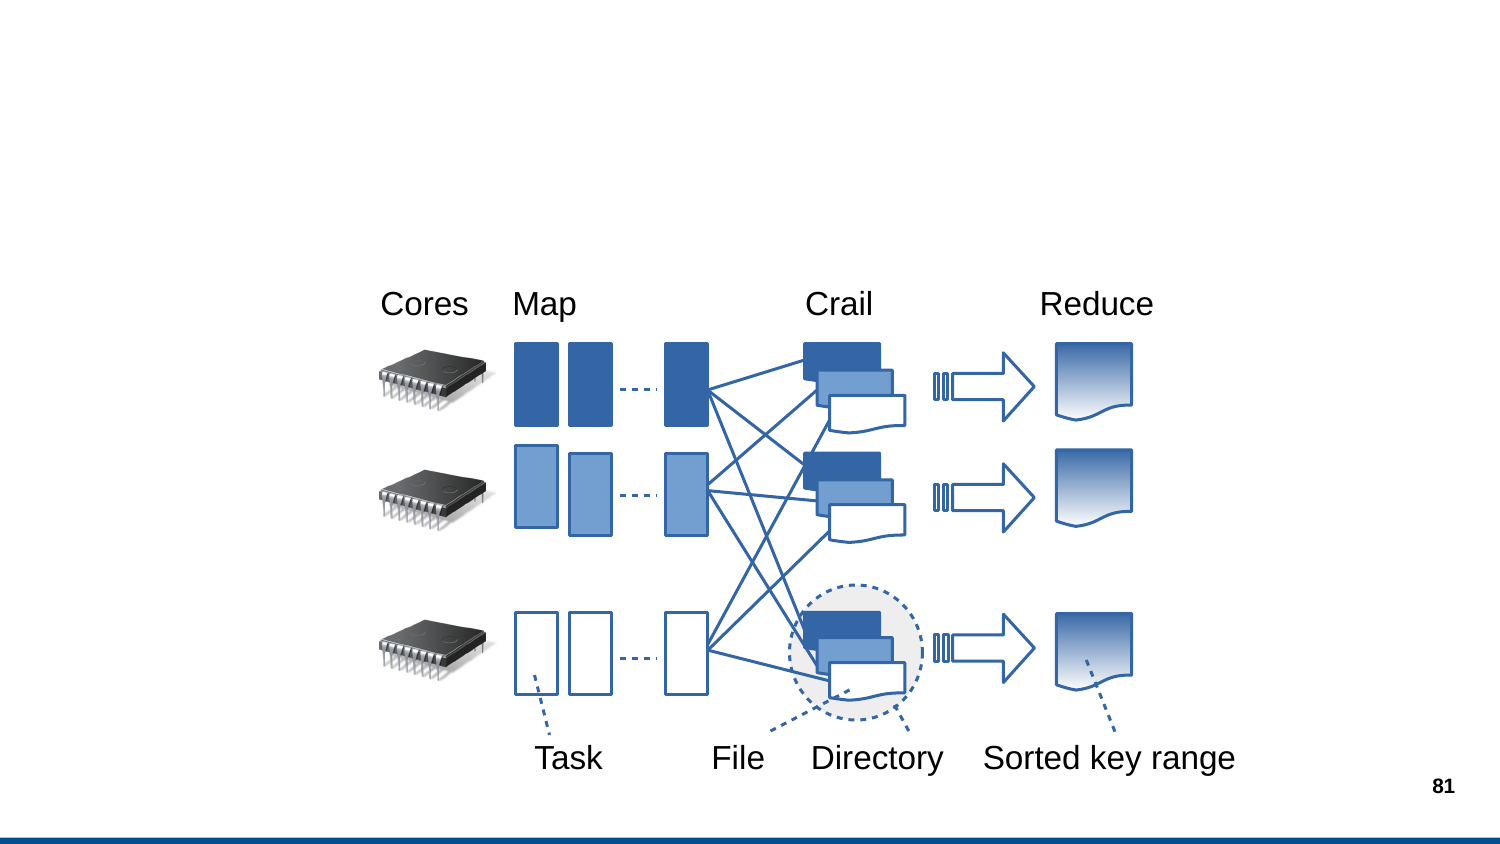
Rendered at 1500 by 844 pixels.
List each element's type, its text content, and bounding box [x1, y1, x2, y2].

text_box Task [519, 732, 625, 792]
text_box Map [497, 277, 744, 337]
text_box [934, 373, 939, 400]
text_box [804, 343, 905, 433]
text_box Sorted key range [968, 732, 1254, 792]
text_box [804, 453, 809, 462]
text_box [934, 634, 939, 662]
text_box [665, 612, 708, 695]
text_box [1056, 450, 1132, 527]
text_box Crail [699, 277, 966, 334]
text_box [952, 463, 1035, 533]
text_box [1056, 613, 1132, 691]
text_box [943, 634, 949, 662]
picture [378, 584, 499, 706]
text_box [515, 445, 558, 528]
picture [378, 314, 499, 556]
text_box [515, 612, 558, 695]
text_box [569, 453, 612, 536]
text_box [569, 343, 612, 426]
text_box [943, 484, 948, 511]
text_box [789, 585, 923, 721]
text_box [515, 343, 558, 426]
text_box [665, 453, 708, 536]
text_box Cores [357, 277, 492, 334]
text_box Directory [779, 732, 968, 792]
text_box [665, 343, 708, 426]
text_box [1056, 343, 1132, 421]
text_box [569, 612, 612, 695]
text_box [952, 352, 1035, 422]
text_box [952, 614, 1035, 683]
text_box [943, 373, 948, 400]
text_box File [696, 732, 779, 792]
text_box Reduce [966, 277, 1228, 334]
text_box [804, 453, 905, 543]
text_box [934, 484, 939, 511]
